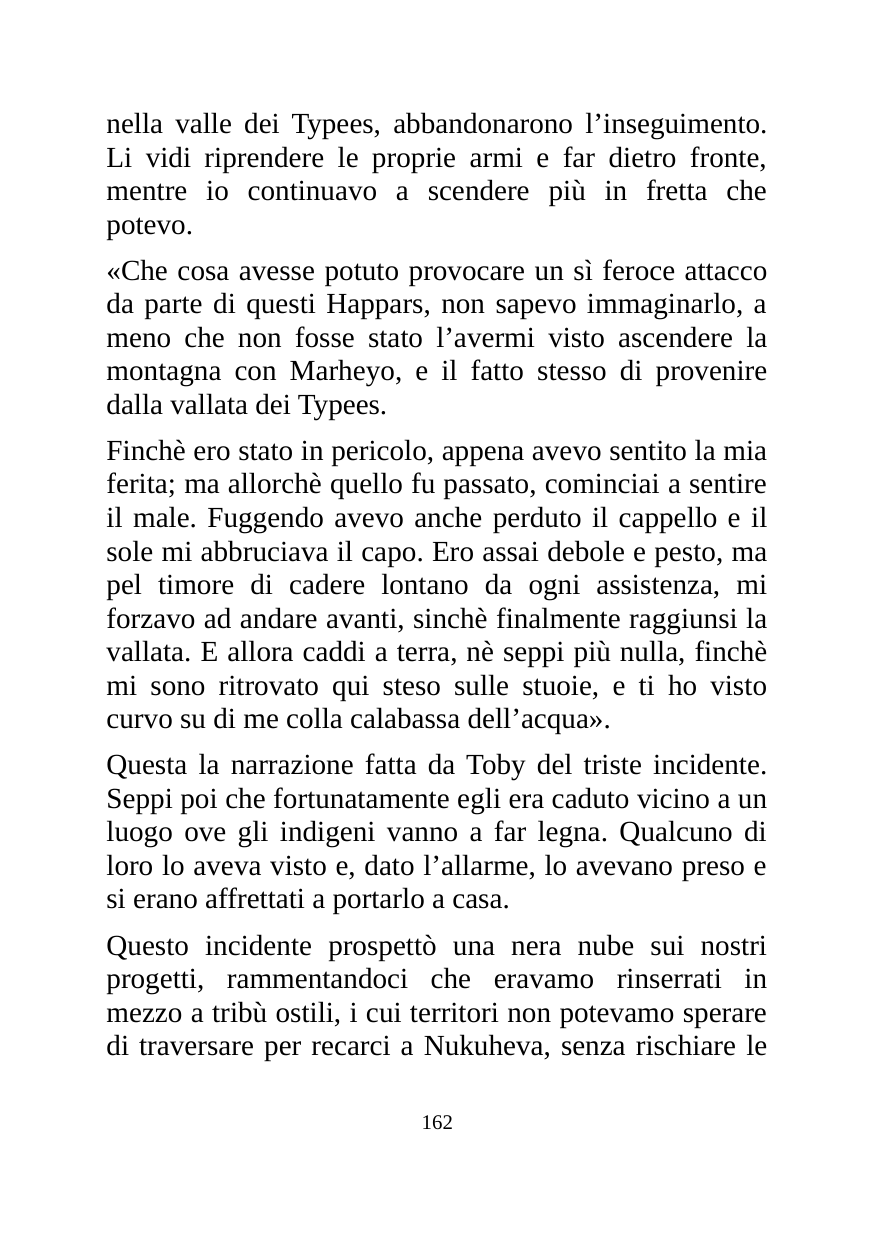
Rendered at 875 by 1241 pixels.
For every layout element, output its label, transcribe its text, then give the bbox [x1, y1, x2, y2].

text Finchè ero stato in pericolo, appena avevo sentito la mia ferita; ma allorchè quello fu passato, cominciai a sentire il male. Fuggendo avevo anche perduto il cappello e il sole mi abbruciava il capo. Ero assai debole e pesto, ma pel timore di cadere lontano da ogni assistenza, mi forzavo ad andare avanti, sinchè finalmente raggiunsi la vallata. E allora caddi a terra, nè seppi più nulla, finchè mi sono ritrovato qui steso sulle stuoie, e ti ho visto curvo su di me colla calabassa dell’acqua». [106, 433, 768, 735]
text nella valle dei Typees, abbandonarono l’inseguimento. Li vidi riprendere le proprie armi e far dietro fronte, mentre io continuavo a scendere più in fretta che potevo. [106, 106, 768, 240]
text «Che cosa avesse potuto provocare un sì feroce attacco da parte di questi Happars, non sapevo immaginarlo, a meno che non fosse stato l’avermi visto ascendere la montagna con Marheyo, e il fatto stesso di provenire dalla vallata dei Typees. [106, 253, 768, 421]
text Questa la narrazione fatta da Toby del triste incidente. Seppi poi che fortunatamente egli era caduto vicino a un luogo ove gli indigeni vanno a far legna. Qualcuno di loro lo aveva visto e, dato l’allarme, lo avevano preso e si erano affrettati a portarlo a casa. [106, 747, 768, 915]
text Questo incidente prospettò una nera nube sui nostri progetti, rammentandoci che eravamo rinserrati in mezzo a tribù ostili, i cui territori non potevamo sperare di traversare per recarci a Nukuheva, senza rischiare le [106, 928, 768, 1062]
